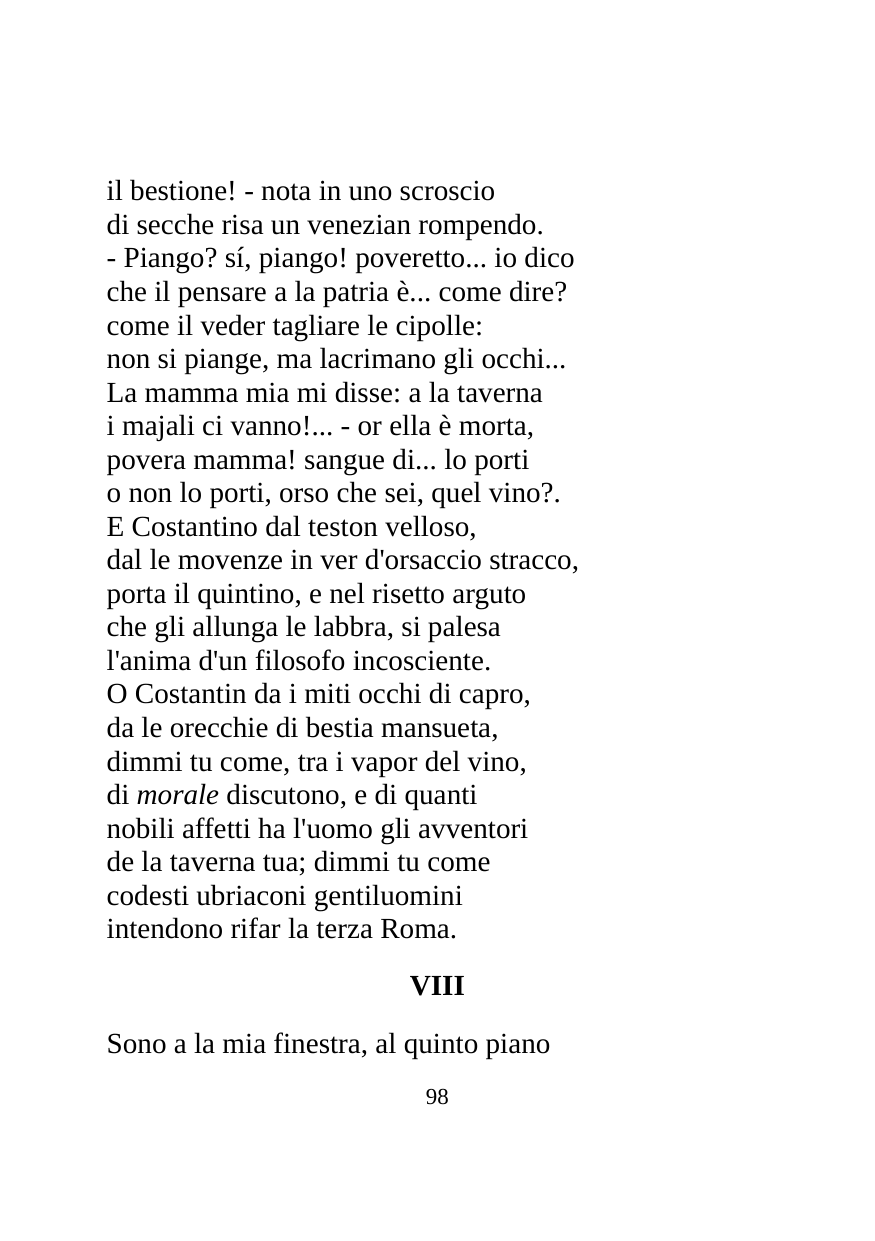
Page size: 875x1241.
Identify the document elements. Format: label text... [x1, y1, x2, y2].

text porta il quintino, e nel risetto arguto [106, 576, 768, 609]
text i majali ci vanno!... - or ella è morta, [106, 408, 768, 442]
text o non lo porti, orso che sei, quel vino?. [106, 475, 768, 509]
text povera mamma! sangue di... lo porti [106, 442, 768, 475]
text E Costantino dal teston velloso, [106, 509, 768, 542]
text di morale discutono, e di quanti [106, 777, 768, 811]
text come il veder tagliare le cipolle: [106, 308, 768, 341]
text Sono a la mia finestra, al quinto piano [106, 1026, 768, 1059]
text codesti ubriaconi gentiluomini [106, 878, 768, 911]
text O Costantin da i miti occhi di capro, [106, 677, 768, 710]
text dal le movenze in ver d'orsaccio stracco, [106, 542, 768, 576]
text di secche risa un venezian rompendo. [106, 207, 768, 241]
text da le orecchie di bestia mansueta, [106, 710, 768, 744]
text l'anima d'un filosofo incosciente. [106, 643, 768, 677]
text de la taverna tua; dimmi tu come [106, 844, 768, 878]
text intendono rifar la terza Roma. [106, 911, 768, 945]
text che gli allunga le labbra, si palesa [106, 609, 768, 643]
text non si piange, ma lacrimano gli occhi... [106, 341, 768, 375]
text che il pensare a la patria è... come dire? [106, 274, 768, 308]
text dimmi tu come, tra i vapor del vino, [106, 744, 768, 777]
text - Piango? sí, piango! poveretto... io dico [106, 241, 768, 274]
text il bestione! - nota in uno scroscio [106, 173, 768, 207]
text La mamma mia mi disse: a la taverna [106, 375, 768, 408]
text nobili affetti ha l'uomo gli avventori [106, 811, 768, 844]
text VIII [106, 968, 768, 1002]
